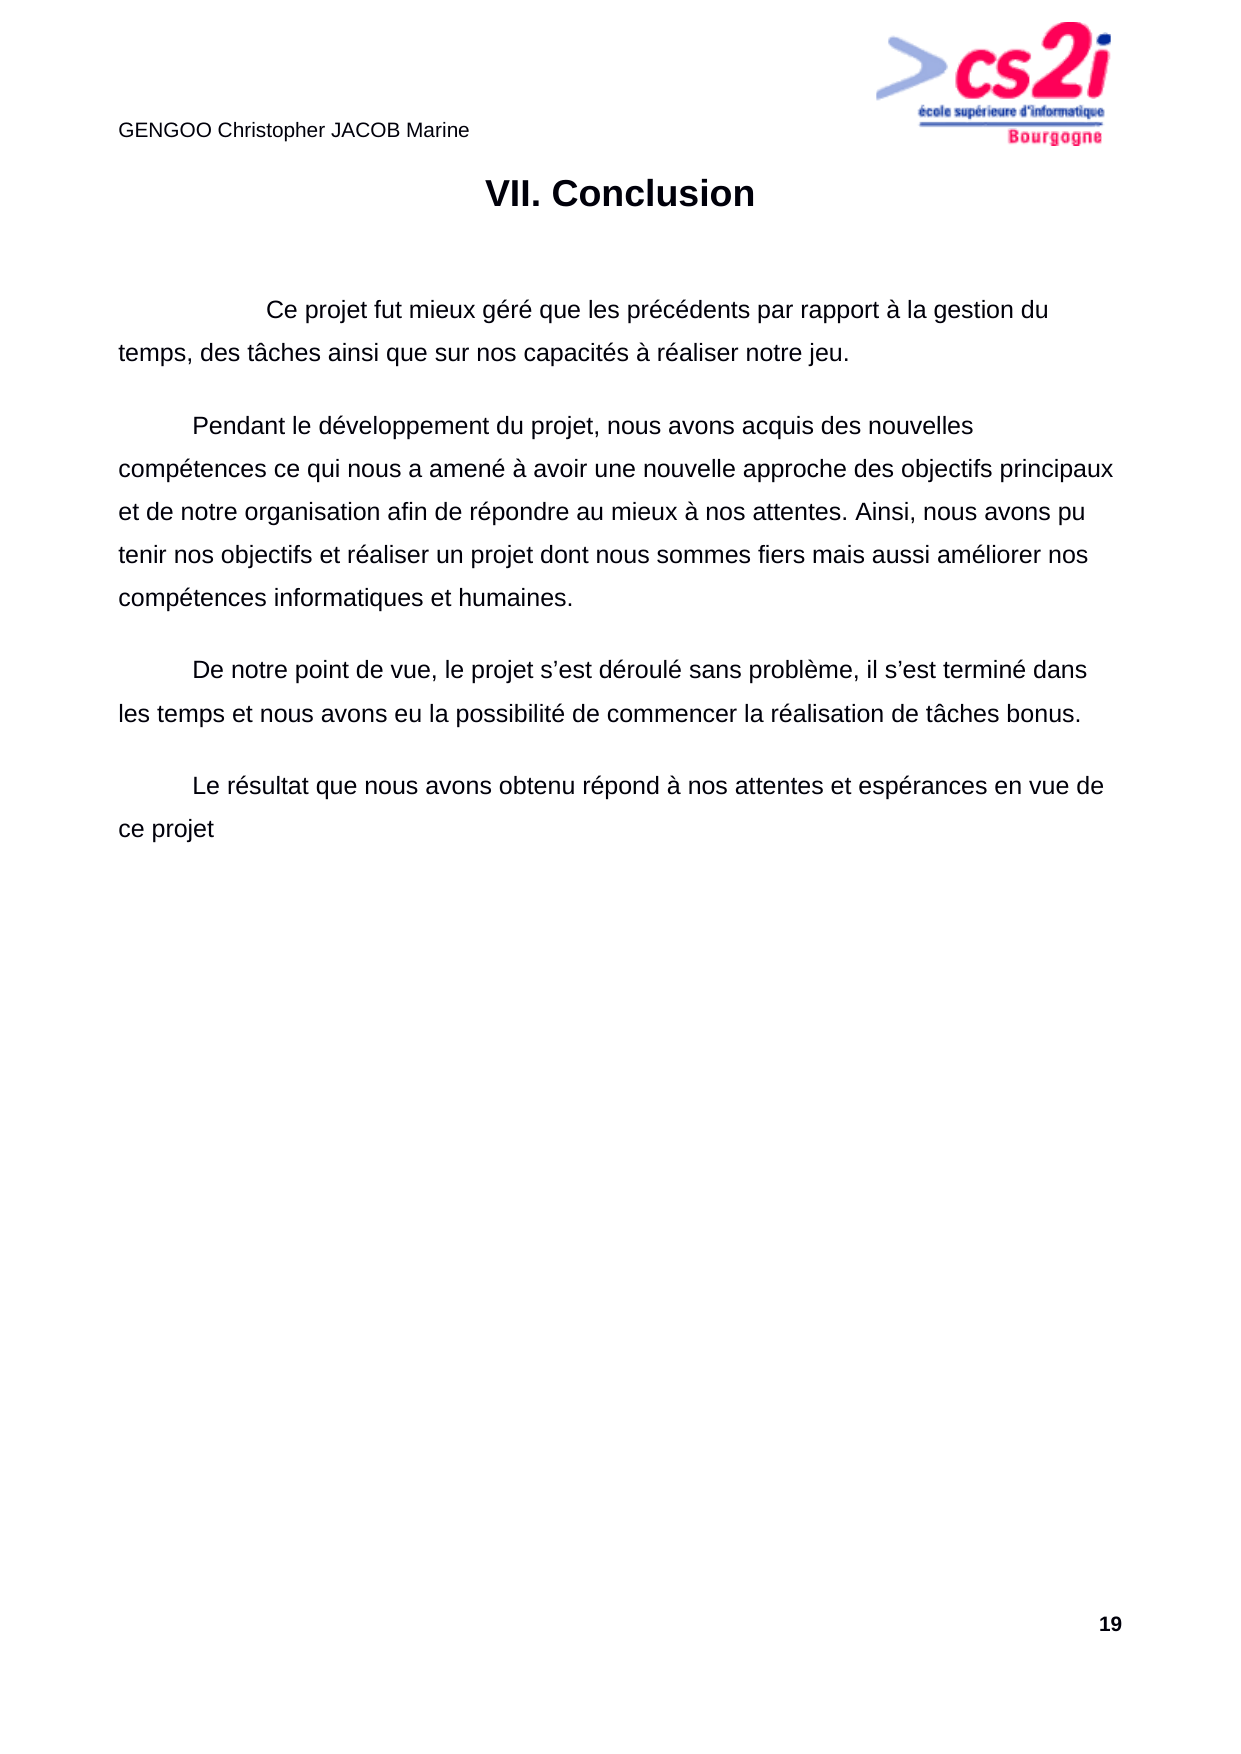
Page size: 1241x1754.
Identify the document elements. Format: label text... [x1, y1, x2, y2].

subtitle VII. Conclusion [118, 172, 1122, 215]
text De notre point de vue, le projet s’est déroulé sans problème, il s’est terminé dans les temps et nous avons eu la possibilité de commencer la réalisation de tâches bonus. [118, 656, 1122, 727]
text Le résultat que nous avons obtenu répond à nos attentes et espérances en vue de ce projet [118, 771, 1122, 843]
text Pendant le développement du projet, nous avons acquis des nouvelles compétences ce qui nous a amené à avoir une nouvelle approche des objectifs principaux et de notre organisation afin de répondre au mieux à nos attentes. Ainsi, nous avons pu tenir nos objectifs et réaliser un projet dont nous sommes fiers mais aussi améliorer nos compétences informatiques et humaines. [118, 411, 1122, 612]
picture [876, 22, 1111, 146]
text Ce projet fut mieux géré que les précédents par rapport à la gestion du temps, des tâches ainsi que sur nos capacités à réaliser notre jeu. [118, 295, 1122, 367]
